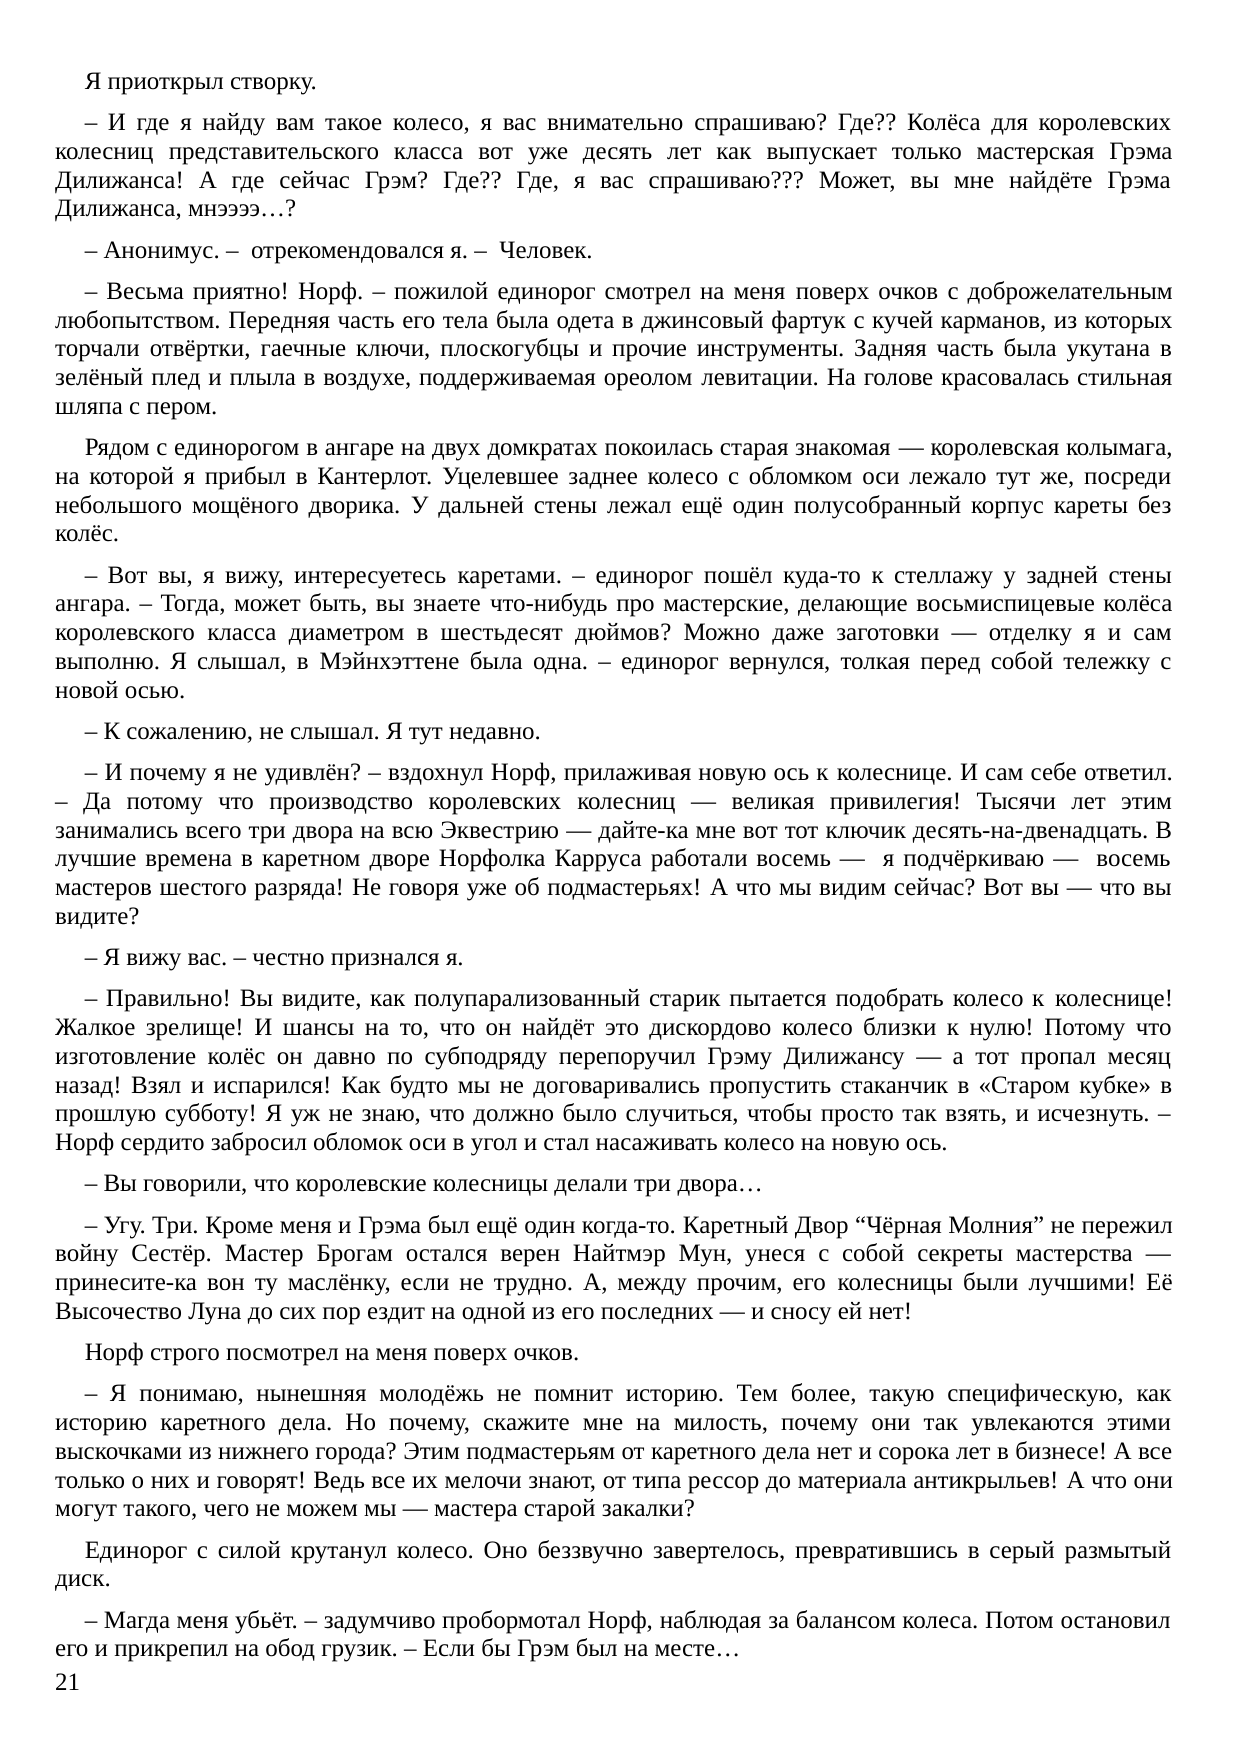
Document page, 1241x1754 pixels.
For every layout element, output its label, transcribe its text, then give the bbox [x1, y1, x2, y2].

text Рядом с единорогом в ангаре на двух домкратах покоилась старая знакомая — королевская колымага, на которой я прибыл в Кантерлот. Уцелевшее заднее колесо с обломком оси лежало тут же, посреди небольшого мощёного дворика. У дальней стены лежал ещё один полусобранный корпус кареты без колёс. [55, 432, 1173, 547]
text Я приоткрыл створку. [55, 66, 1173, 95]
text – Вот вы, я вижу, интересуетесь каретами. – единорог пошёл куда-то к стеллажу у задней стены ангара. – Тогда, может быть, вы знаете что-нибудь про мастерские, делающие восьмиспицевые колёса королевского класса диаметром в шестьдесят дюймов? Можно даже заготовки — отделку я и сам выполню. Я слышал, в Мэйнхэттене была одна. – единорог вернулся, толкая перед собой тележку с новой осью. [55, 560, 1173, 703]
text Единорог с силой крутанул колесо. Оно беззвучно завертелось, превратившись в серый размытый диск. [55, 1535, 1173, 1592]
text – Я понимаю, нынешняя молодёжь не помнит историю. Тем более, такую специфическую, как историю каретного дела. Но почему, скажите мне на милость, почему они так увлекаются этими выскочками из нижнего города? Этим подмастерьям от каретного дела нет и сорока лет в бизнесе! А все только о них и говорят! Ведь все их мелочи знают, от типа рессор до материала антикрыльев! А что они могут такого, чего не можем мы — мастера старой закалки? [55, 1378, 1173, 1522]
text – Вы говорили, что королевские колесницы делали три двора… [55, 1168, 1173, 1197]
text – И почему я не удивлён? – вздохнул Норф, прилаживая новую ось к колеснице. И сам себе ответил. – Да потому что производство королевских колесниц — великая привилегия! Тысячи лет этим занимались всего три двора на всю Эквестрию — дайте-ка мне вот тот ключик десять-на-двенадцать. В лучшие времена в каретном дворе Норфолка Карруса работали восемь — я подчёркиваю — восемь мастеров шестого разряда! Не говоря уже об подмастерьях! А что мы видим сейчас? Вот вы — что вы видите? [55, 757, 1173, 930]
text – Угу. Три. Кроме меня и Грэма был ещё один когда-то. Каретный Двор “Чёрная Молния” не пережил войну Сестёр. Мастер Брогам остался верен Найтмэр Мун, унеся с собой секреты мастерства — принесите-ка вон ту маслёнку, если не трудно. А, между прочим, его колесницы были лучшими! Её Высочество Луна до сих пор ездит на одной из его последних — и сносу ей нет! [55, 1210, 1173, 1325]
text – Анонимус. – отрекомендовался я. – Человек. [55, 235, 1173, 263]
text – К сожалению, не слышал. Я тут недавно. [55, 716, 1173, 745]
text – Правильно! Вы видите, как полупарализованный старик пытается подобрать колесо к колеснице! Жалкое зрелище! И шансы на то, что он найдёт это дискордово колесо близки к нулю! Потому что изготовление колёс он давно по субподряду перепоручил Грэму Дилижансу — а тот пропал месяц назад! Взял и испарился! Как будто мы не договаривались пропустить стаканчик в «Старом кубке» в прошлую субботу! Я уж не знаю, что должно было случиться, чтобы просто так взять, и исчезнуть. – Норф сердито забросил обломок оси в угол и стал насаживать колесо на новую ось. [55, 983, 1173, 1156]
text Норф строго посмотрел на меня поверх очков. [55, 1337, 1173, 1366]
text – Весьма приятно! Норф. – пожилой единорог смотрел на меня поверх очков с доброжелательным любопытством. Передняя часть его тела была одета в джинсовый фартук с кучей карманов, из которых торчали отвёртки, гаечные ключи, плоскогубцы и прочие инструменты. Задняя часть была укутана в зелёный плед и плыла в воздухе, поддерживаемая ореолом левитации. На голове красовалась стильная шляпа с пером. [55, 276, 1173, 420]
text – И где я найду вам такое колесо, я вас внимательно спрашиваю? Где?? Колёса для королевских колесниц представительского класса вот уже десять лет как выпускает только мастерская Грэма Дилижанса! А где сейчас Грэм? Где?? Где, я вас спрашиваю??? Может, вы мне найдёте Грэма Дилижанса, мнээээ…? [55, 107, 1173, 222]
text – Я вижу вас. – честно признался я. [55, 942, 1173, 971]
text – Магда меня убьёт. – задумчиво пробормотал Норф, наблюдая за балансом колеса. Потом остановил его и прикрепил на обод грузик. – Если бы Грэм был на месте… [55, 1605, 1173, 1662]
